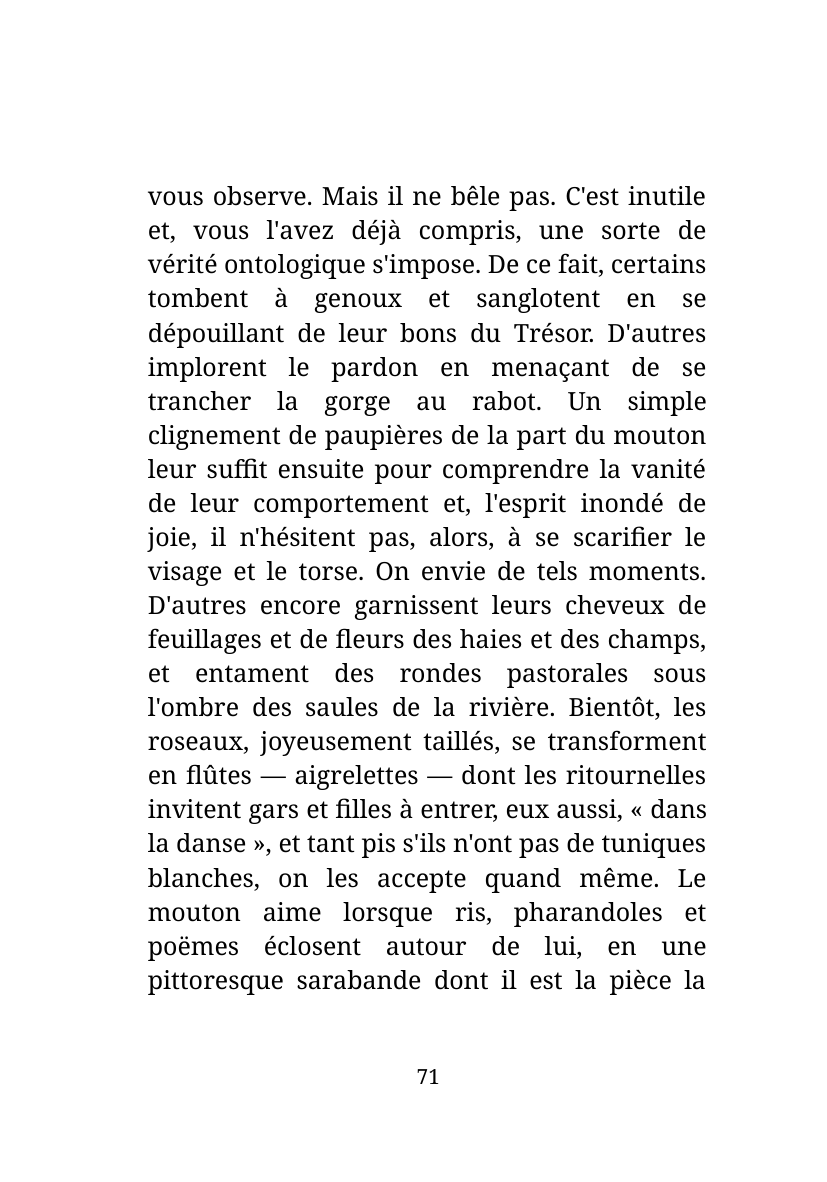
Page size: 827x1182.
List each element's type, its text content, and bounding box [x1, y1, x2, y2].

text vous observe. Mais il ne bêle pas. C'est inutile et, vous l'avez déjà compris, une sorte de vérité ontologique s'impose. De ce fait, certains tombent à genoux et sanglotent en se dépouillant de leur bons du Trésor. D'autres implorent le pardon en menaçant de se trancher la gorge au rabot. Un simple clignement de paupières de la part du mouton leur suffit ensuite pour comprendre la vanité de leur comportement et, l'esprit inondé de joie, il n'hésitent pas, alors, à se scarifier le visage et le torse. On envie de tels moments. D'autres encore garnissent leurs cheveux de feuillages et de fleurs des haies et des champs, et entament des rondes pastorales sous l'ombre des saules de la rivière. Bientôt, les roseaux, joyeusement taillés, se transforment en flûtes — aigrelettes — dont les ritournelles invitent gars et filles à entrer, eux aussi, « dans la danse », et tant pis s'ils n'ont pas de tuniques blanches, on les accepte quand même. Le mouton aime lorsque ris, pharandoles et poëmes éclosent autour de lui, en une pittoresque sarabande dont il est la pièce la [148, 179, 707, 996]
